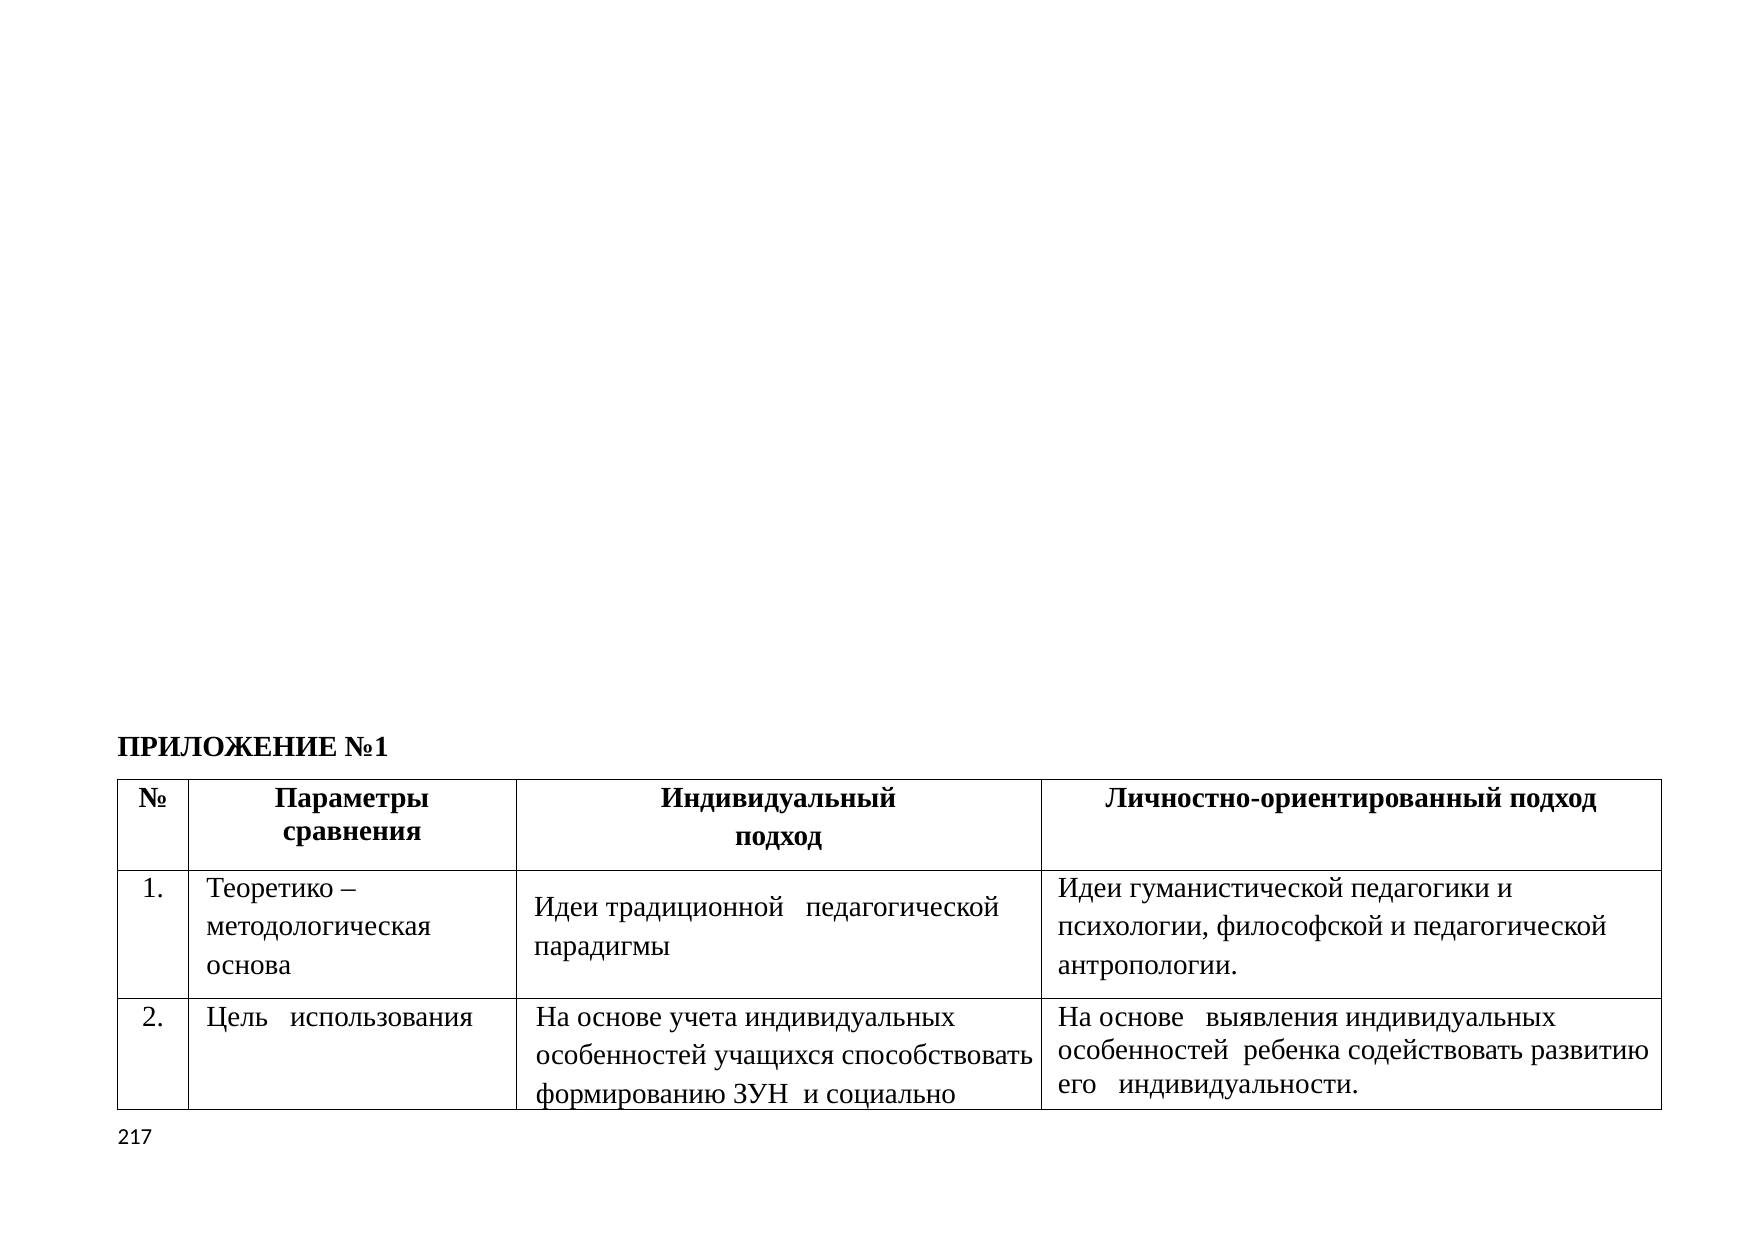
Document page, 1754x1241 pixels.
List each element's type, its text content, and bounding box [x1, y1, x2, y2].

table_cell Идеи традиционной педагогической парадигмы [517, 871, 1041, 998]
table_header Личностно-ориентированный подход [1042, 780, 1661, 869]
table_header № [118, 780, 188, 869]
table_cell На основе выявления индивидуальных особенностей ребенка содействовать развитию его индивидуальности. [1042, 999, 1661, 1109]
table_cell 1. [118, 871, 188, 998]
table_cell 2. [118, 999, 188, 1109]
table_cell Идеи гуманистической педагогики и психологии, философской и педагогической антропологии. [1042, 871, 1661, 998]
text ПРИЛОЖЕНИЕ №1 [117, 729, 1662, 763]
table_cell Теоретико – методологическая основа [189, 871, 516, 998]
table_header Параметры сравнения [189, 780, 516, 869]
table_header Индивидуальный подход [517, 780, 1041, 869]
table_cell Цель использования [189, 999, 516, 1109]
table_cell На основе учета индивидуальных особенностей учащихся способствовать формированию ЗУН и социально [517, 999, 1041, 1109]
